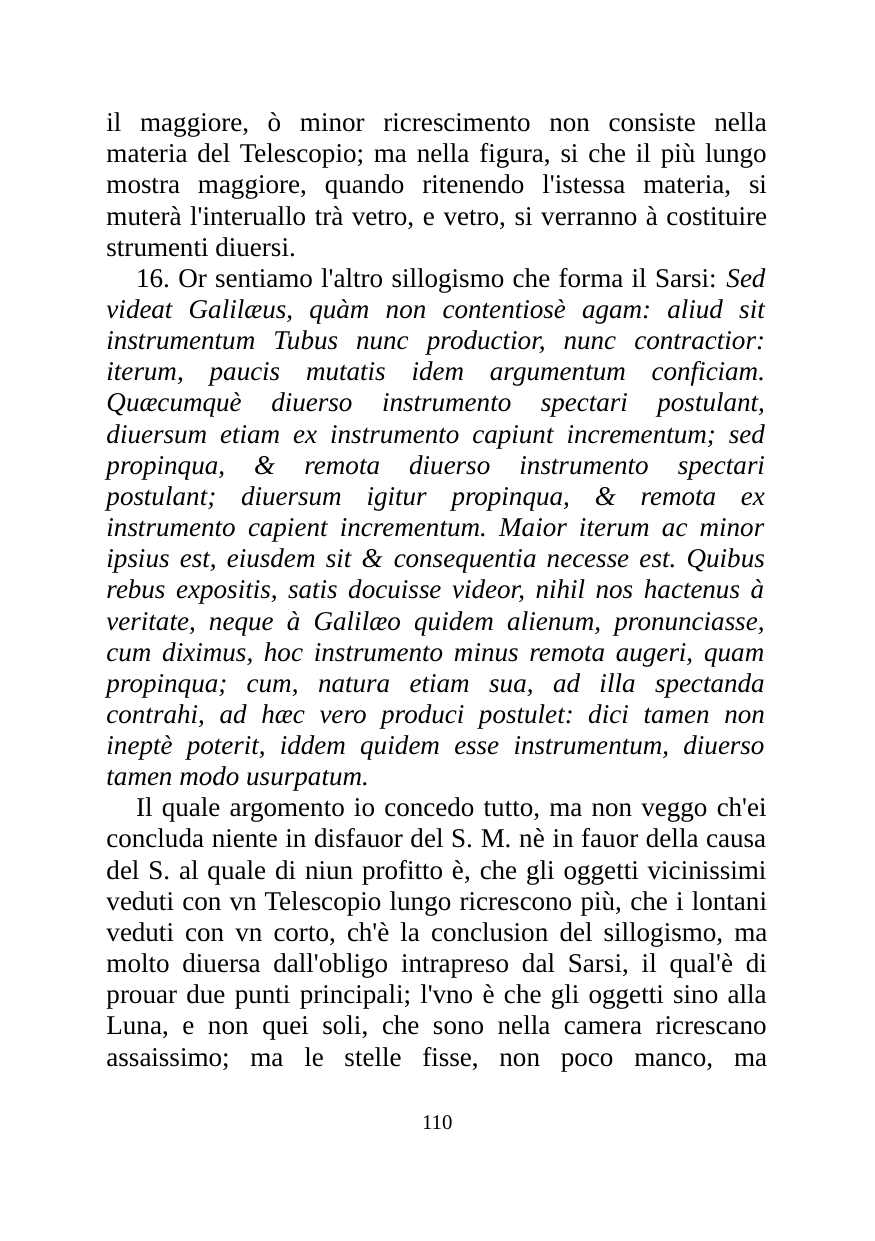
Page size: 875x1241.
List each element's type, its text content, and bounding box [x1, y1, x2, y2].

text il maggiore, ò minor ricrescimento non consiste nella materia del Telescopio; ma nella figura, si che il più lungo mostra maggiore, quando ritenendo l'istessa materia, si muterà l'interuallo trà vetro, e vetro, si verranno à costituire strumenti diuersi. [106, 106, 768, 262]
text Il quale argomento io concedo tutto, ma non veggo ch'ei concluda niente in disfauor del S. M. nè in fauor della causa del S. al quale di niun profitto è, che gli oggetti vicinissimi veduti con vn Telescopio lungo ricrescono più, che i lontani veduti con vn corto, ch'è la conclusion del sillogismo, ma molto diuersa dall'obligo intrapreso dal Sarsi, il qual'è di prouar due punti principali; l'vno è che gli oggetti sino alla Luna, e non quei soli, che sono nella camera ricrescano assaissimo; ma le stelle fisse, non poco manco, ma [106, 791, 768, 1072]
text 16. Or sentiamo l'altro sillogismo che forma il Sarsi: Sed videat Galilæus, quàm non contentiosè agam: aliud sit instrumentum Tubus nunc productior, nunc contractior: iterum, paucis mutatis idem argumentum conficiam. Quæcumquè diuerso instrumento spectari postulant, diuersum etiam ex instrumento capiunt incrementum; sed propinqua, & remota diuerso instrumento spectari postulant; diuersum igitur propinqua, & remota ex instrumento capient incrementum. Maior iterum ac minor ipsius est, eiusdem sit & consequentia necesse est. Quibus rebus expositis, satis docuisse videor, nihil nos hactenus à veritate, neque à Galilæo quidem alienum, pronunciasse, cum diximus, hoc instrumento minus remota augeri, quam propinqua; cum, natura etiam sua, ad illa spectanda contrahi, ad hæc vero produci postulet: dici tamen non ineptè poterit, iddem quidem esse instrumentum, diuerso tamen modo usurpatum. [106, 262, 768, 791]
